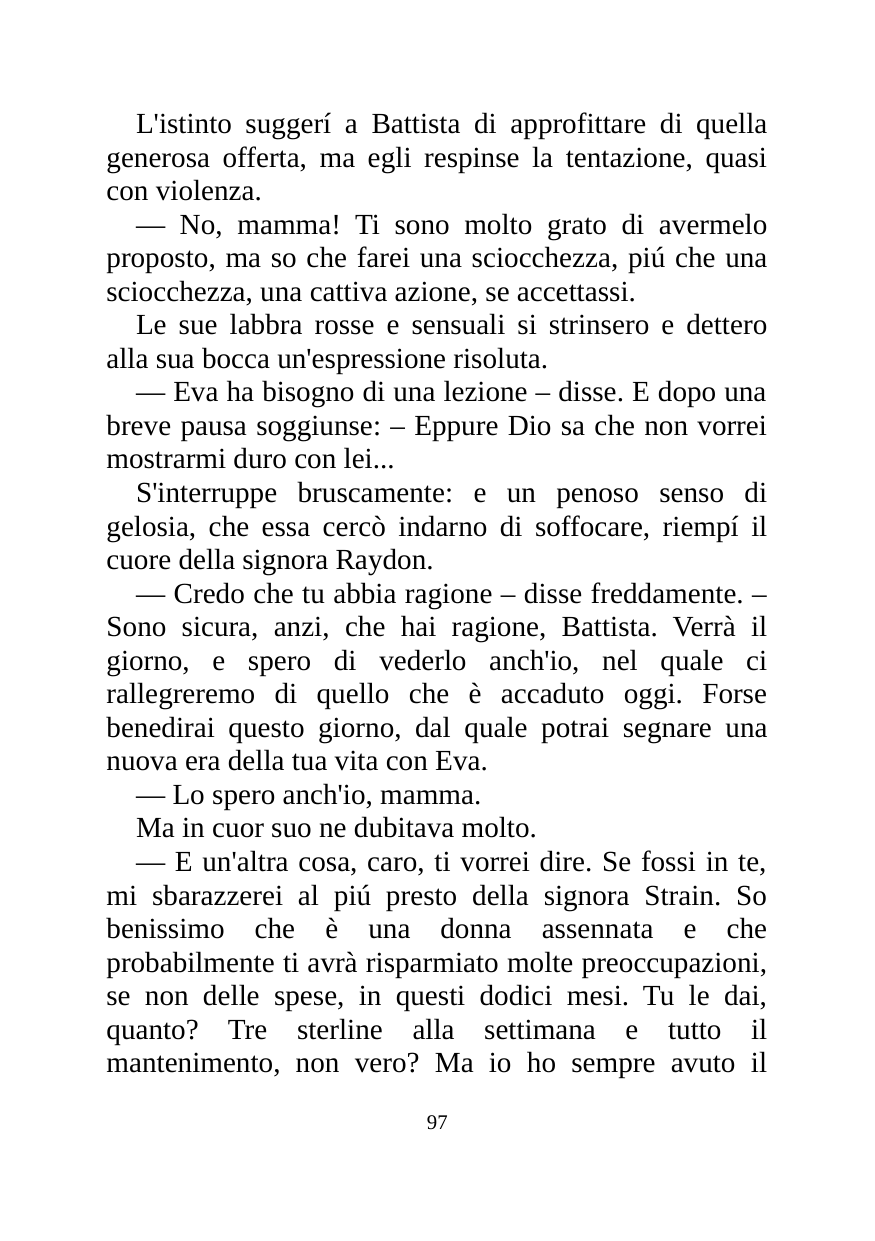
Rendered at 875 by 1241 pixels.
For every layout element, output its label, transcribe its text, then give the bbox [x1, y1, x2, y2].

text L'istinto suggerí a Battista di approfittare di quella generosa offerta, ma egli respinse la tentazione, quasi con violenza. [106, 106, 768, 207]
text — No, mamma! Ti sono molto grato di avermelo proposto, ma so che farei una sciocchezza, piú che una sciocchezza, una cattiva azione, se accettassi. [106, 207, 768, 307]
text — Credo che tu abbia ragione – disse freddamente. – Sono sicura, anzi, che hai ragione, Battista. Verrà il giorno, e spero di vederlo anch'io, nel quale ci rallegreremo di quello che è accaduto oggi. Forse benedirai questo giorno, dal quale potrai segnare una nuova era della tua vita con Eva. [106, 576, 768, 777]
text S'interruppe bruscamente: e un penoso senso di gelosia, che essa cercò indarno di soffocare, riempí il cuore della signora Raydon. [106, 475, 768, 576]
text — E un'altra cosa, caro, ti vorrei dire. Se fossi in te, mi sbarazzerei al piú presto della signora Strain. So benissimo che è una donna assennata e che probabilmente ti avrà risparmiato molte preoccupazioni, se non delle spese, in questi dodici mesi. Tu le dai, quanto? Tre sterline alla settimana e tutto il mantenimento, non vero? Ma io ho sempre avuto il [106, 844, 768, 1079]
text — Lo spero anch'io, mamma. [106, 777, 768, 811]
text Le sue labbra rosse e sensuali si strinsero e dettero alla sua bocca un'espressione risoluta. [106, 307, 768, 374]
text Ma in cuor suo ne dubitava molto. [106, 811, 768, 844]
text — Eva ha bisogno di una lezione – disse. E dopo una breve pausa soggiunse: – Eppure Dio sa che non vorrei mostrarmi duro con lei... [106, 374, 768, 475]
